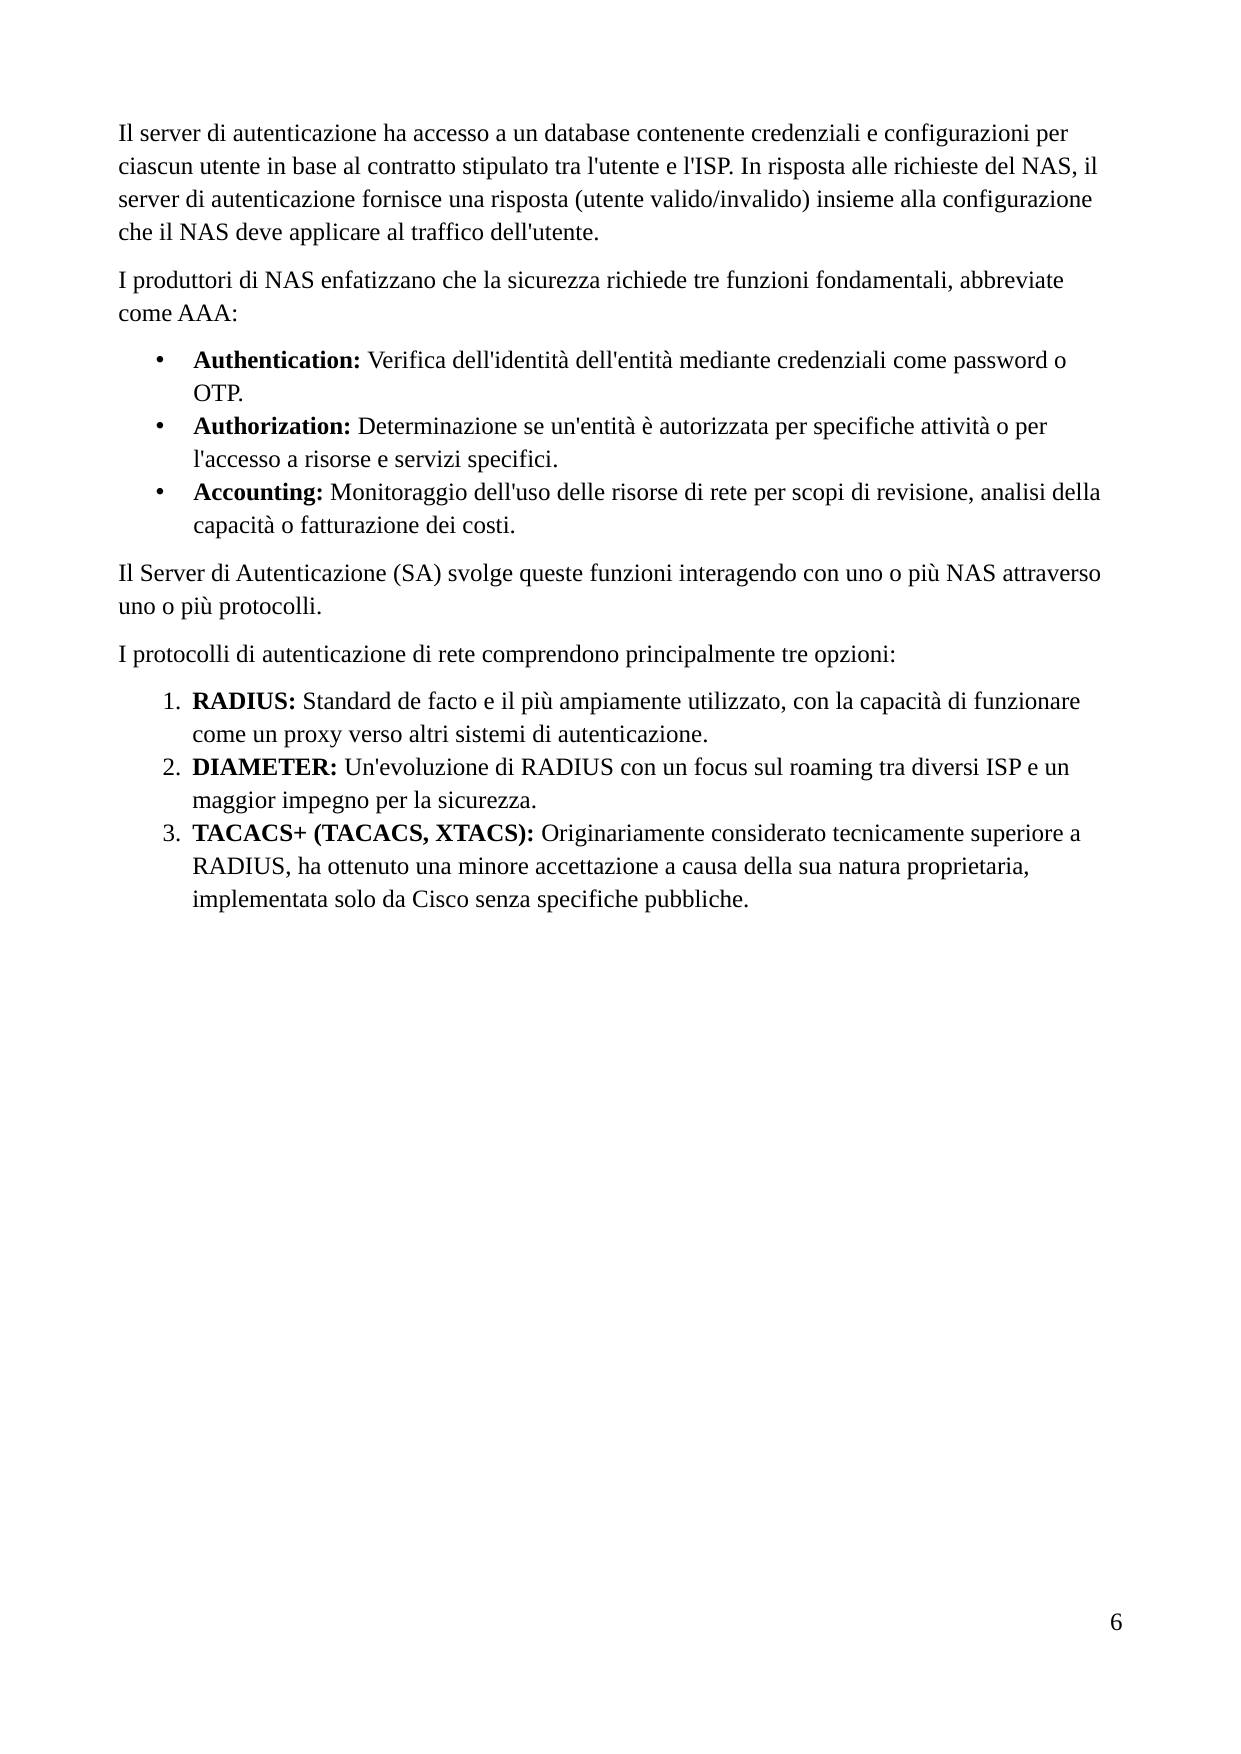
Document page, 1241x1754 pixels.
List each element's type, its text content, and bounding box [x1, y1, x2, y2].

list Accounting: Monitoraggio dell'uso delle risorse di rete per scopi di revisione, analisi della capacità o fatturazione dei costi. [156, 477, 1122, 539]
list Authorization: Determinazione se un'entità è autorizzata per specifiche attività o per l'accesso a risorse e servizi specifici. [156, 411, 1122, 473]
list Authentication: Verifica dell'identità dell'entità mediante credenziali come password o OTP. [156, 345, 1122, 407]
list DIAMETER: Un'evoluzione di RADIUS con un focus sul roaming tra diversi ISP e un maggior impegno per la sicurezza. [162, 752, 1122, 814]
text I produttori di NAS enfatizzano che la sicurezza richiede tre funzioni fondamentali, abbreviate come AAA: [118, 265, 1122, 327]
text I protocolli di autenticazione di rete comprendono principalmente tre opzioni: [118, 639, 1122, 667]
list TACACS+ (TACACS, XTACS): Originariamente considerato tecnicamente superiore a RADIUS, ha ottenuto una minore accettazione a causa della sua natura proprietaria, implementata solo da Cisco senza specifiche pubbliche. [162, 818, 1122, 913]
list RADIUS: Standard de facto e il più ampiamente utilizzato, con la capacità di funzionare come un proxy verso altri sistemi di autenticazione. [162, 686, 1122, 748]
text Il server di autenticazione ha accesso a un database contenente credenziali e configurazioni per ciascun utente in base al contratto stipulato tra l'utente e l'ISP. In risposta alle richieste del NAS, il server di autenticazione fornisce una risposta (utente valido/invalido) insieme alla configurazione che il NAS deve applicare al traffico dell'utente. [118, 118, 1122, 246]
text Il Server di Autenticazione (SA) svolge queste funzioni interagendo con uno o più NAS attraverso uno o più protocolli. [118, 558, 1122, 620]
